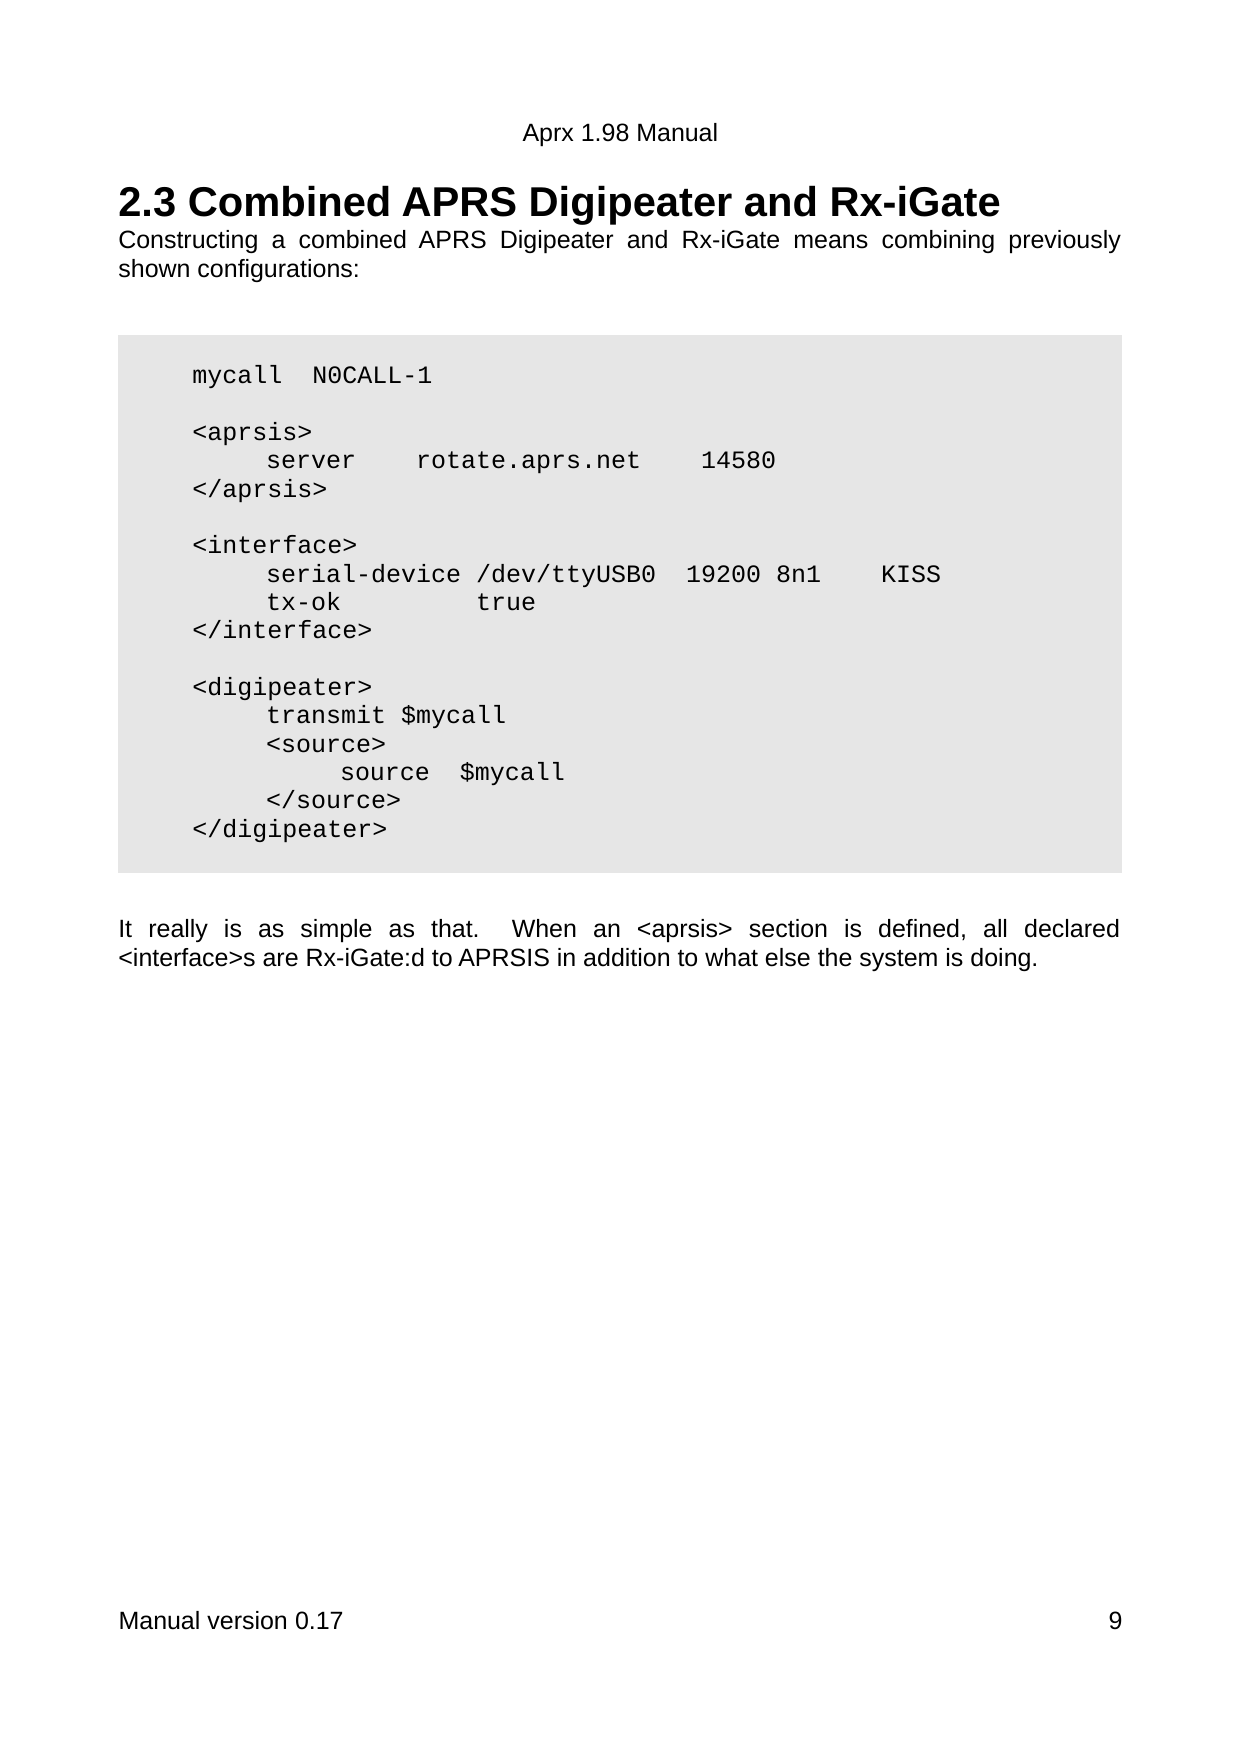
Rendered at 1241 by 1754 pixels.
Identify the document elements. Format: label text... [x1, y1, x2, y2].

subtitle Combined APRS Digipeater and Rx-iGate [118, 177, 1122, 225]
text <aprsis> [118, 420, 1122, 448]
text <source> [118, 731, 1122, 760]
text serial-device /dev/ttyUSB0 19200 8n1 KISS [118, 561, 1122, 590]
text </source> [118, 788, 1122, 816]
text <digipeater> [118, 675, 1122, 703]
text tx-ok true [118, 590, 1122, 618]
text Constructing a combined APRS Digipeater and Rx-iGate means combining previously shown configurations: [118, 225, 1122, 282]
text </aprsis> [118, 476, 1122, 505]
text transmit $mycall [118, 703, 1122, 731]
text It really is as simple as that. When an <aprsis> section is defined, all declared <interface>s are Rx-iGate:d to APRSIS in addition to what else the system is doing. [118, 914, 1122, 972]
text server rotate.aprs.net 14580 [118, 448, 1122, 476]
text source $mycall [118, 760, 1122, 788]
text mycall N0CALL-1 [118, 363, 1122, 391]
text <interface> [118, 533, 1122, 561]
text </interface> [118, 618, 1122, 646]
text </digipeater> [118, 816, 1122, 845]
